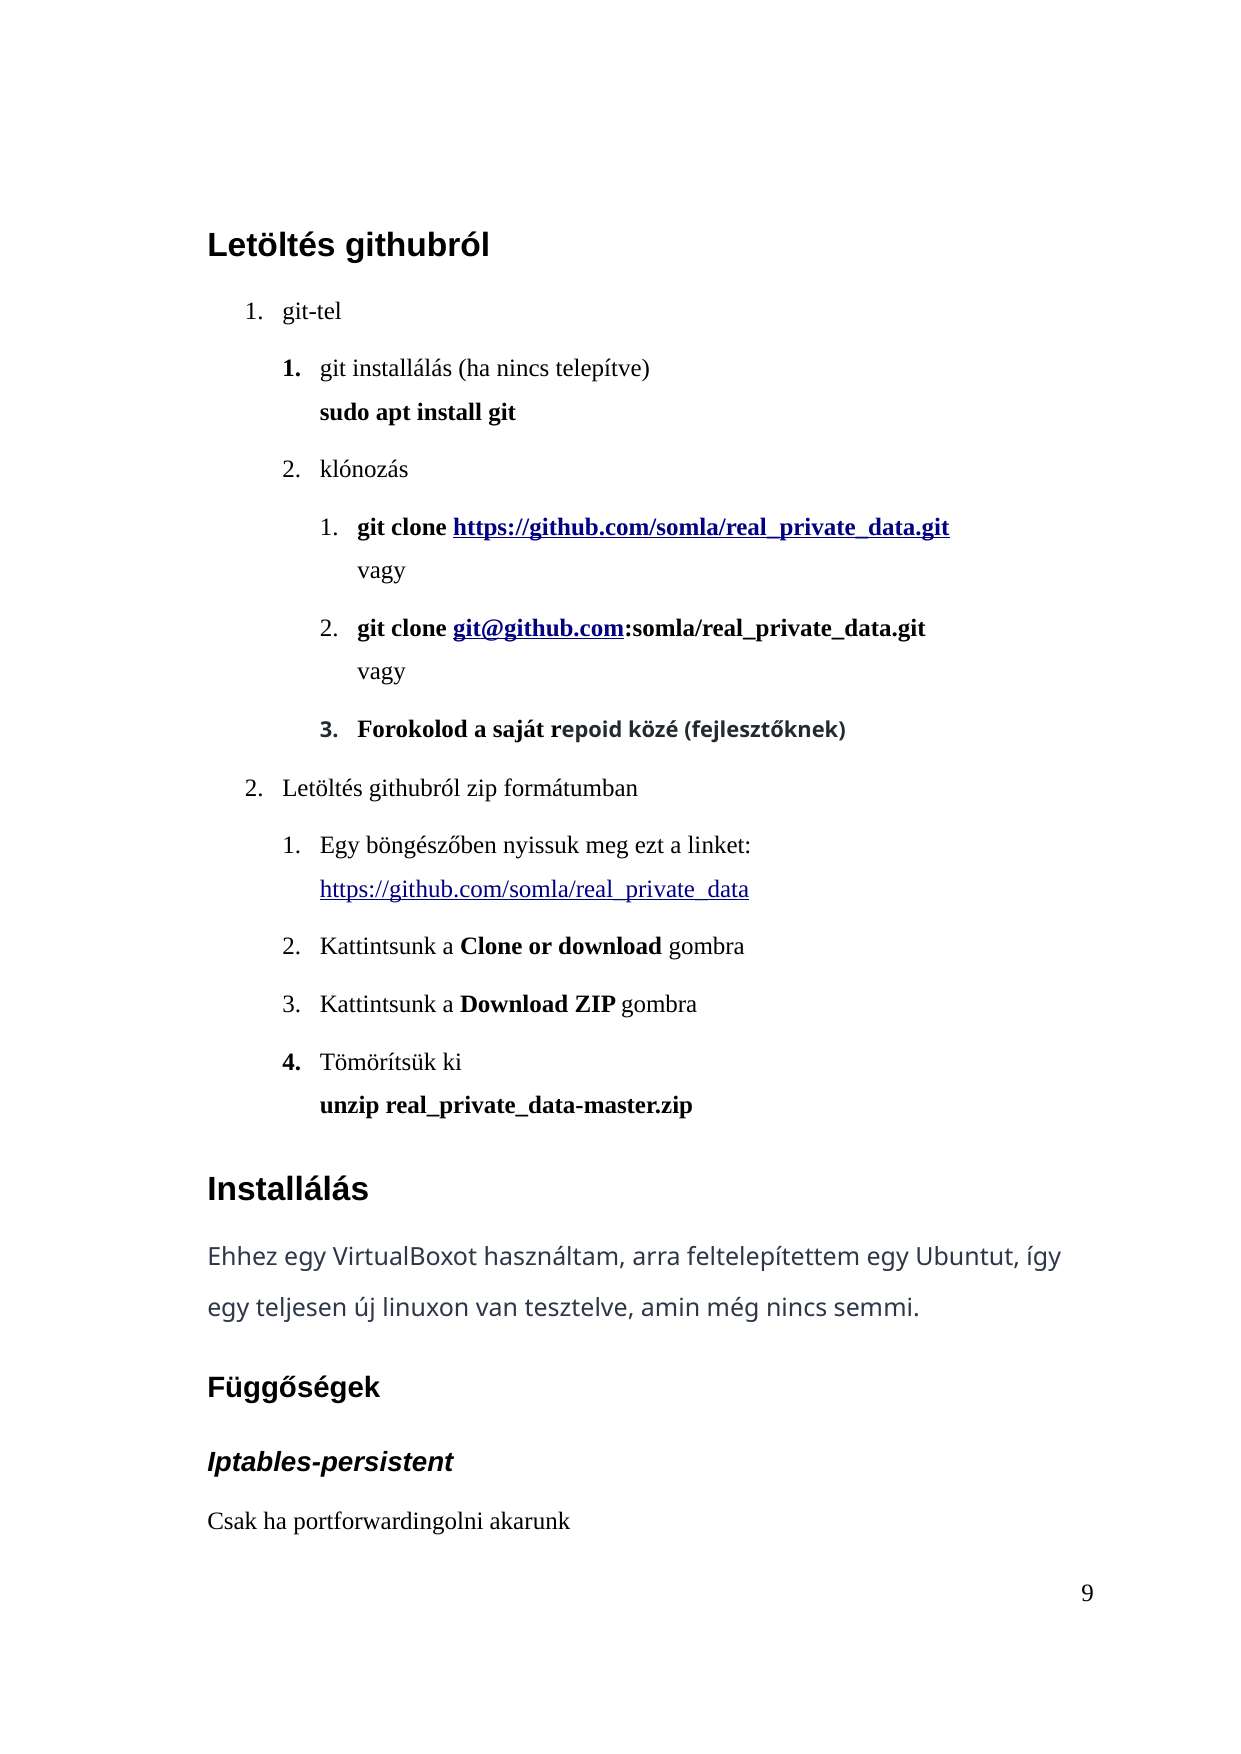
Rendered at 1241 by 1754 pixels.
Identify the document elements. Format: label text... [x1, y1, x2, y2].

list Tömörítsük ki unzip real_private_data-master.zip [282, 1047, 1093, 1119]
list git-tel [244, 296, 1093, 324]
subtitle Iptables-persistent [207, 1446, 1093, 1478]
list Kattintsunk a Download ZIP gombra [282, 989, 1093, 1018]
list Egy böngészőben nyissuk meg ezt a linket: https://github.com/somla/real_private_data [282, 831, 1093, 902]
subtitle Installálás [207, 1168, 1093, 1207]
list Kattintsunk a Clone or download gombra [282, 931, 1093, 960]
list git clone https://github.com/somla/real_private_data.git vagy [319, 512, 1093, 584]
list Forokolod a saját repoid közé (fejlesztőknek) [319, 714, 1093, 743]
text Csak ha portforwardingolni akarunk [207, 1506, 1093, 1535]
list Letöltés githubról zip formátumban [244, 773, 1093, 802]
list git clone git@github.com:somla/real_private_data.git vagy [319, 613, 1093, 685]
subtitle Letöltés githubról [207, 225, 1093, 264]
text Ehhez egy VirtualBoxot használtam, arra feltelepítettem egy Ubuntut, így egy teljesen új linuxon van tesztelve, amin még nincs semmi. [207, 1239, 1093, 1324]
subtitle Függőségek [207, 1370, 1093, 1404]
list git installálás (ha nincs telepítve) sudo apt install git [282, 353, 1093, 425]
list klónozás [282, 454, 1093, 483]
